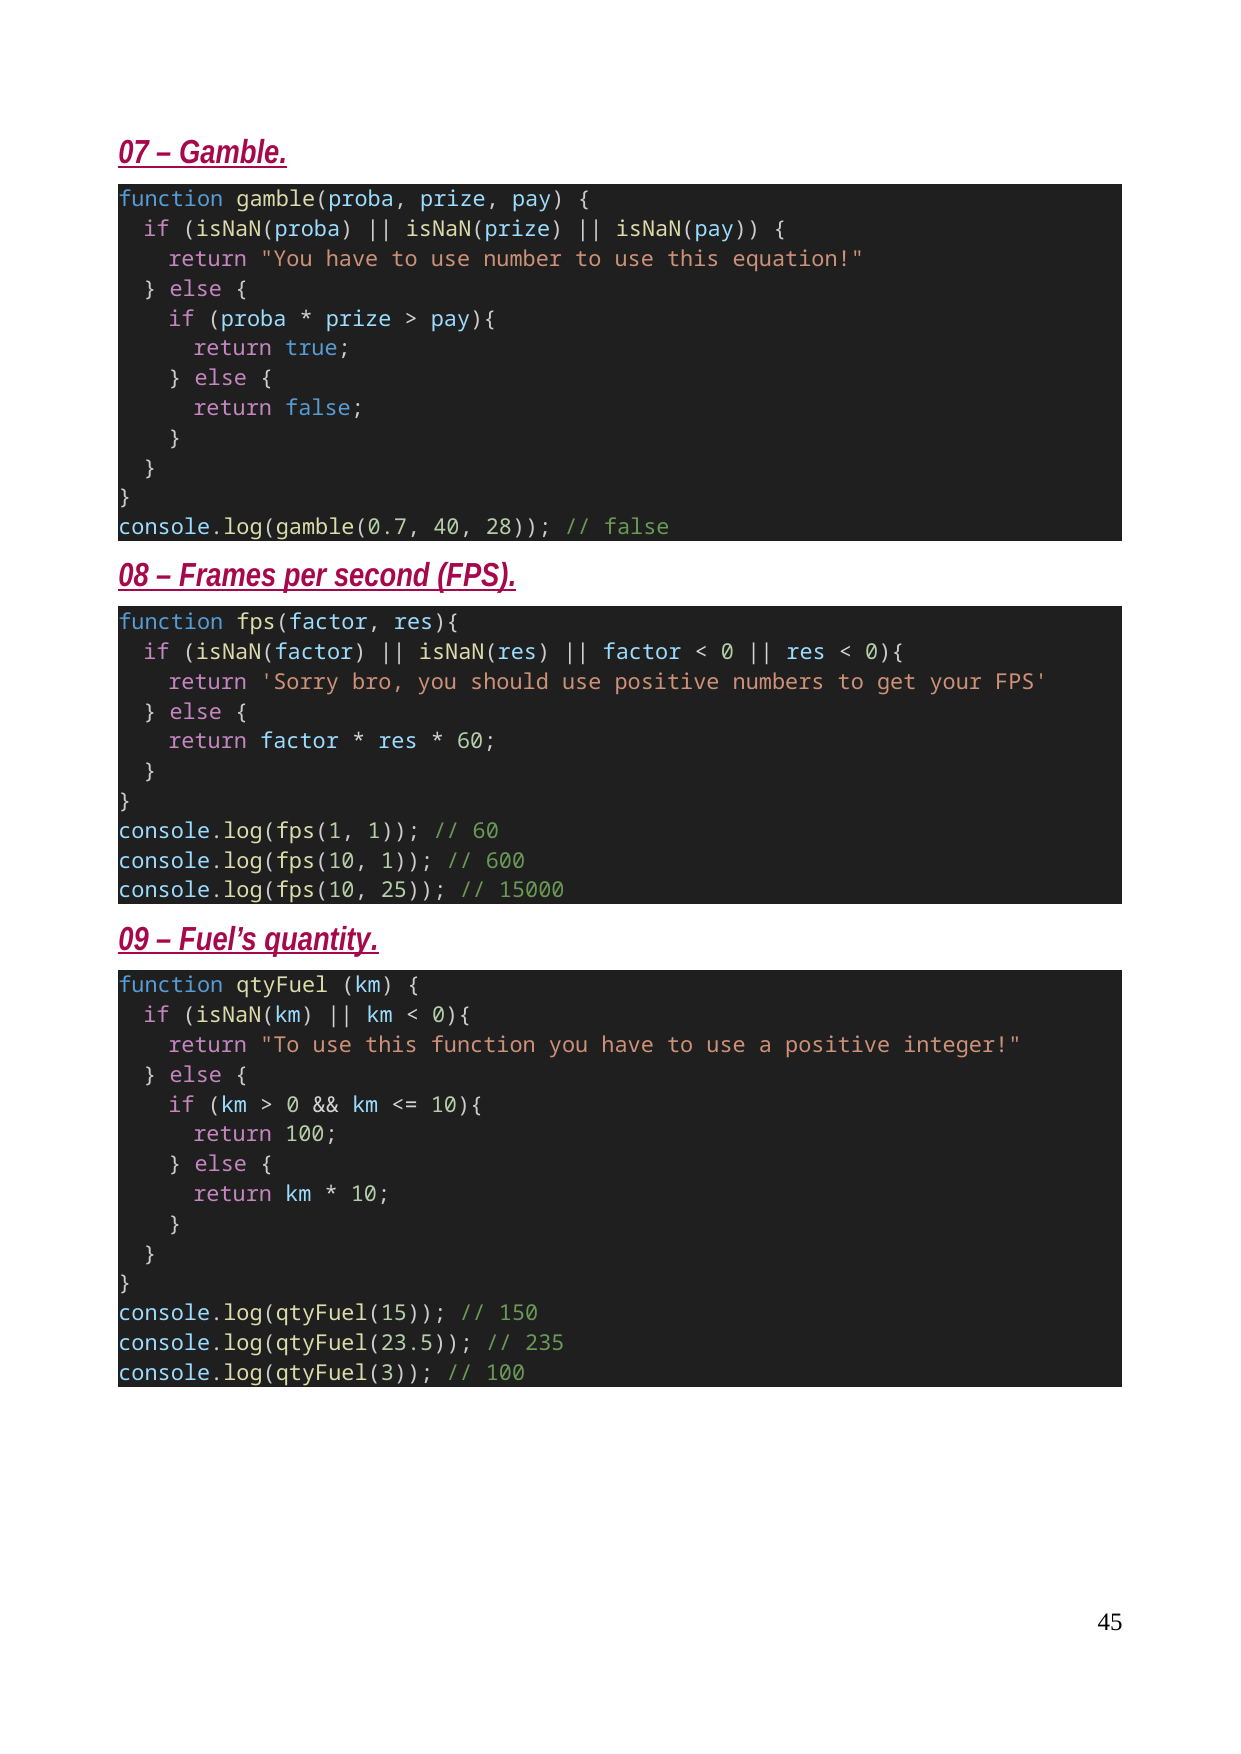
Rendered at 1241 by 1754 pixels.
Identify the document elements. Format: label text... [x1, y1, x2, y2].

table_header function qtyFuel (km) { if (isNaN(km) || km < 0){ return "To use this function you have to use a positive integer!" } else { if (km > 0 && km <= 10){ return 100; } else { return km * 10; } } } console.log(qtyFuel(15)); // 150 console.log(qtyFuel(23.5)); // 235 console.log(qtyFuel(3)); // 100 [118, 970, 1122, 1387]
table_header function gamble(proba, prize, pay) { if (isNaN(proba) || isNaN(prize) || isNaN(pay)) { return "You have to use number to use this equation!" } else { if (proba * prize > pay){ return true; } else { return false; } } } console.log(gamble(0.7, 40, 28)); // false [118, 184, 1122, 541]
subtitle 08 – Frames per second (FPS). [118, 556, 1122, 594]
table_header function fps(factor, res){ if (isNaN(factor) || isNaN(res) || factor < 0 || res < 0){ return 'Sorry bro, you should use positive numbers to get your FPS' } else { return factor * res * 60; } } console.log(fps(1, 1)); // 60 console.log(fps(10, 1)); // 600 console.log(fps(10, 25)); // 15000 [118, 606, 1122, 904]
subtitle 09 – Fuel’s quantity. [118, 919, 1122, 957]
subtitle 07 – Gamble. [118, 133, 1122, 171]
